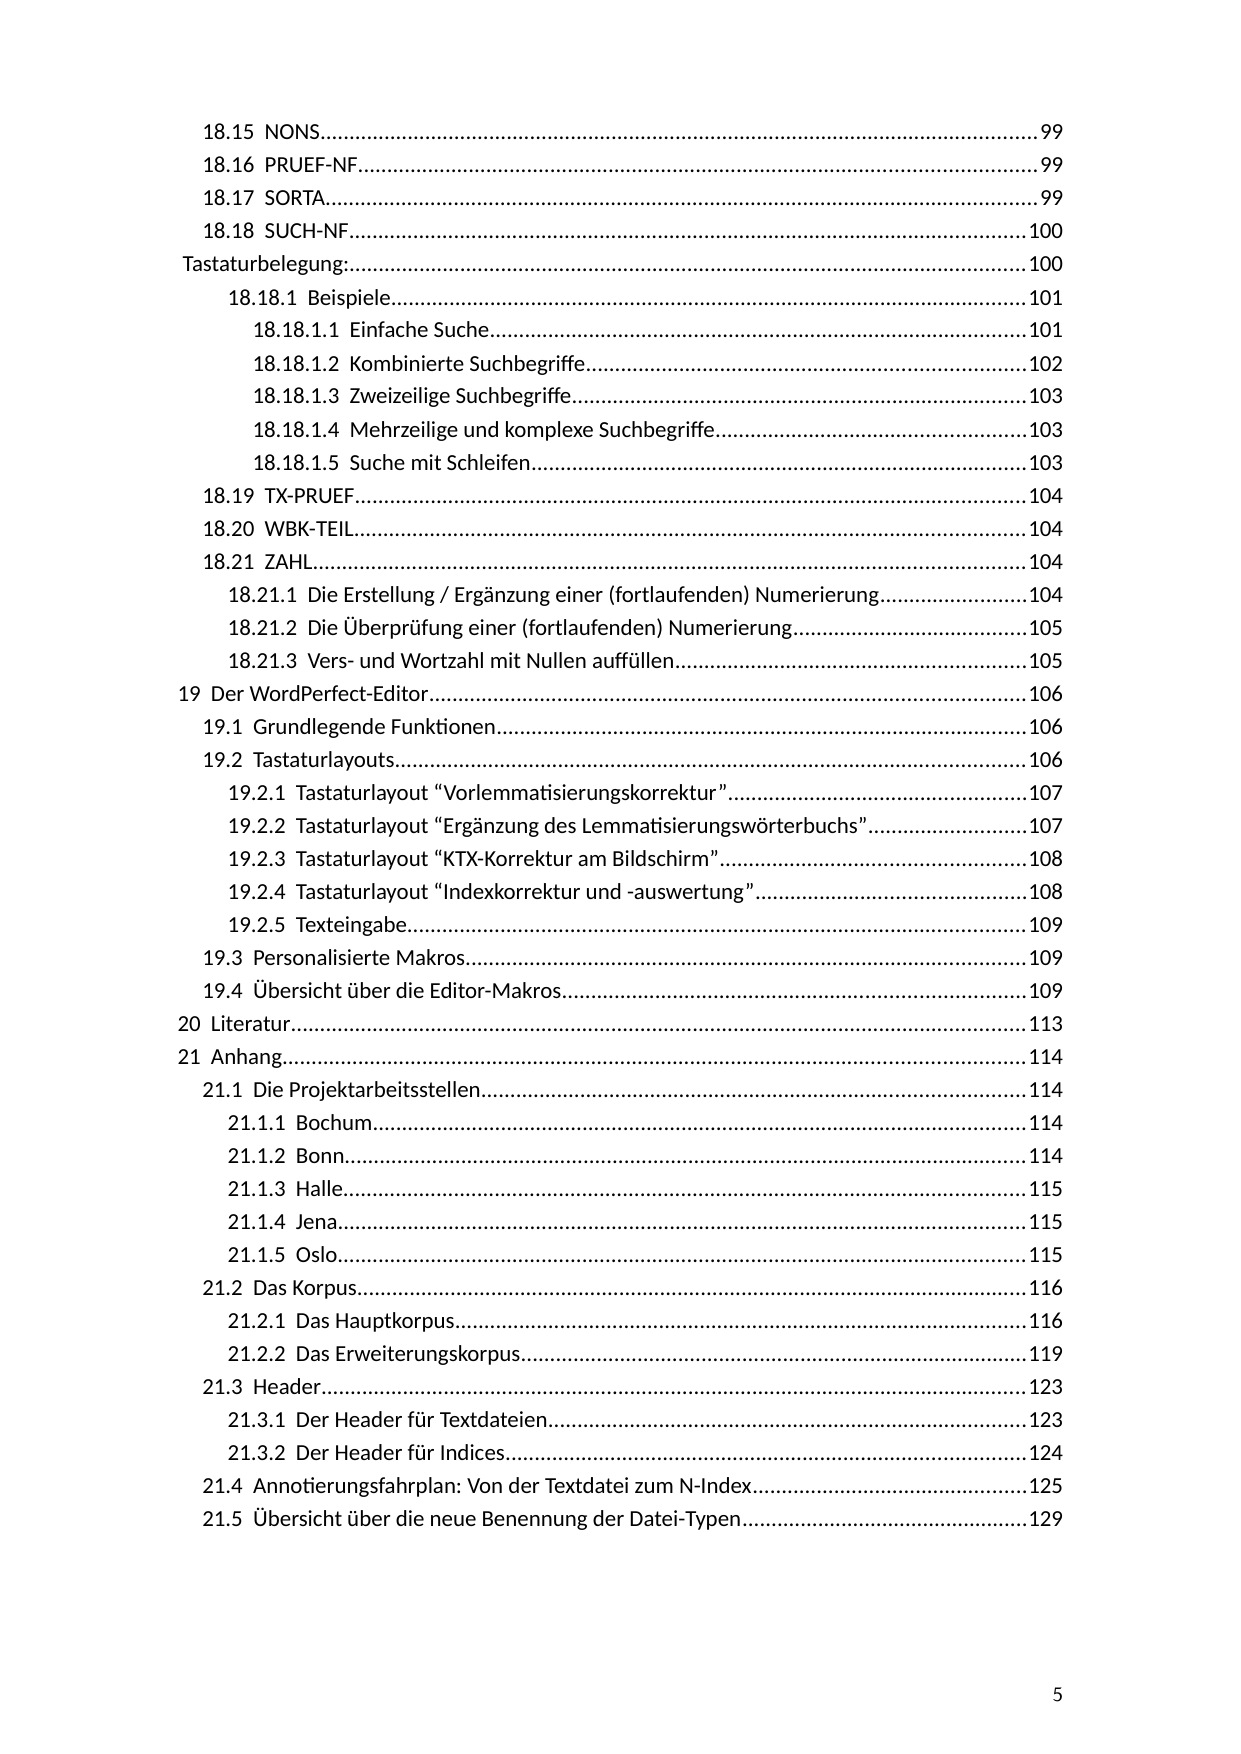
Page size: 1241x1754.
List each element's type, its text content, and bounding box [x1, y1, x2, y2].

text 18.18.1.5 Suche mit Schleifen 103 [252, 448, 1063, 475]
text 21.2.1 Das Hauptkorpus 116 [227, 1307, 1063, 1334]
text 21.3.1 Der Header für Textdateien 123 [227, 1406, 1063, 1433]
text 21.4 Annotierungsfahrplan: Von der Textdatei zum N-Index 125 [202, 1472, 1063, 1499]
text 18.20 WBK-TEIL 104 [202, 514, 1063, 541]
text 18.18.1.2 Kombinierte Suchbegriffe 102 [252, 349, 1063, 376]
text 18.15 NONS 99 [202, 118, 1063, 145]
text 21.1 Die Projektarbeitsstellen 114 [202, 1076, 1063, 1103]
text 18.21 ZAHL 104 [202, 547, 1063, 574]
text Tastaturbelegung: 100 [177, 250, 1063, 277]
text 19.2.5 Texteingabe 109 [227, 911, 1063, 938]
text 18.21.1 Die Erstellung / Ergänzung einer (fortlaufenden) Numerierung 104 [227, 580, 1063, 607]
text 21.1.3 Halle 115 [227, 1175, 1063, 1202]
text 21.5 Übersicht über die neue Benennung der Datei-Typen 129 [202, 1505, 1063, 1532]
text 18.18 SUCH-NF 100 [202, 217, 1063, 244]
text 19.2.3 Tastaturlayout “KTX-Korrektur am Bildschirm” 108 [227, 844, 1063, 872]
text 19 Der WordPerfect-Editor 106 [177, 679, 1063, 707]
text 19.2.2 Tastaturlayout “Ergänzung des Lemmatisierungswörterbuchs” 107 [227, 812, 1063, 839]
text 18.19 TX-PRUEF 104 [202, 481, 1063, 508]
text 18.18.1.1 Einfache Suche 101 [252, 316, 1063, 343]
text 21.1.1 Bochum 114 [227, 1109, 1063, 1136]
text 20 Literatur 113 [177, 1010, 1063, 1037]
text 21.3 Header 123 [202, 1373, 1063, 1400]
text 18.18.1 Beispiele 101 [227, 283, 1063, 310]
text 19.2.4 Tastaturlayout “Indexkorrektur und -auswertung” 108 [227, 878, 1063, 905]
text 21.1.5 Oslo 115 [227, 1241, 1063, 1268]
text 19.4 Übersicht über die Editor-Makros 109 [202, 977, 1063, 1004]
text 18.21.3 Vers- und Wortzahl mit Nullen auffüllen 105 [227, 646, 1063, 673]
text 19.3 Personalisierte Makros 109 [202, 944, 1063, 971]
text 21.1.4 Jena 115 [227, 1208, 1063, 1235]
text 21 Anhang 114 [177, 1043, 1063, 1070]
text 21.3.2 Der Header für Indices 124 [227, 1439, 1063, 1466]
text 18.21.2 Die Überprüfung einer (fortlaufenden) Numerierung 105 [227, 613, 1063, 641]
text 21.1.2 Bonn 114 [227, 1142, 1063, 1169]
text 19.2 Tastaturlayouts 106 [202, 746, 1063, 773]
text 19.1 Grundlegende Funktionen 106 [202, 712, 1063, 739]
text 18.17 SORTA 99 [202, 184, 1063, 211]
text 18.18.1.3 Zweizeilige Suchbegriffe 103 [252, 382, 1063, 409]
text 19.2.1 Tastaturlayout “Vorlemmatisierungskorrektur” 107 [227, 778, 1063, 806]
text 21.2.2 Das Erweiterungskorpus 119 [227, 1340, 1063, 1367]
text 18.18.1.4 Mehrzeilige und komplexe Suchbegriffe 103 [252, 415, 1063, 442]
text 21.2 Das Korpus 116 [202, 1274, 1063, 1301]
text 18.16 PRUEF-NF 99 [202, 151, 1063, 178]
